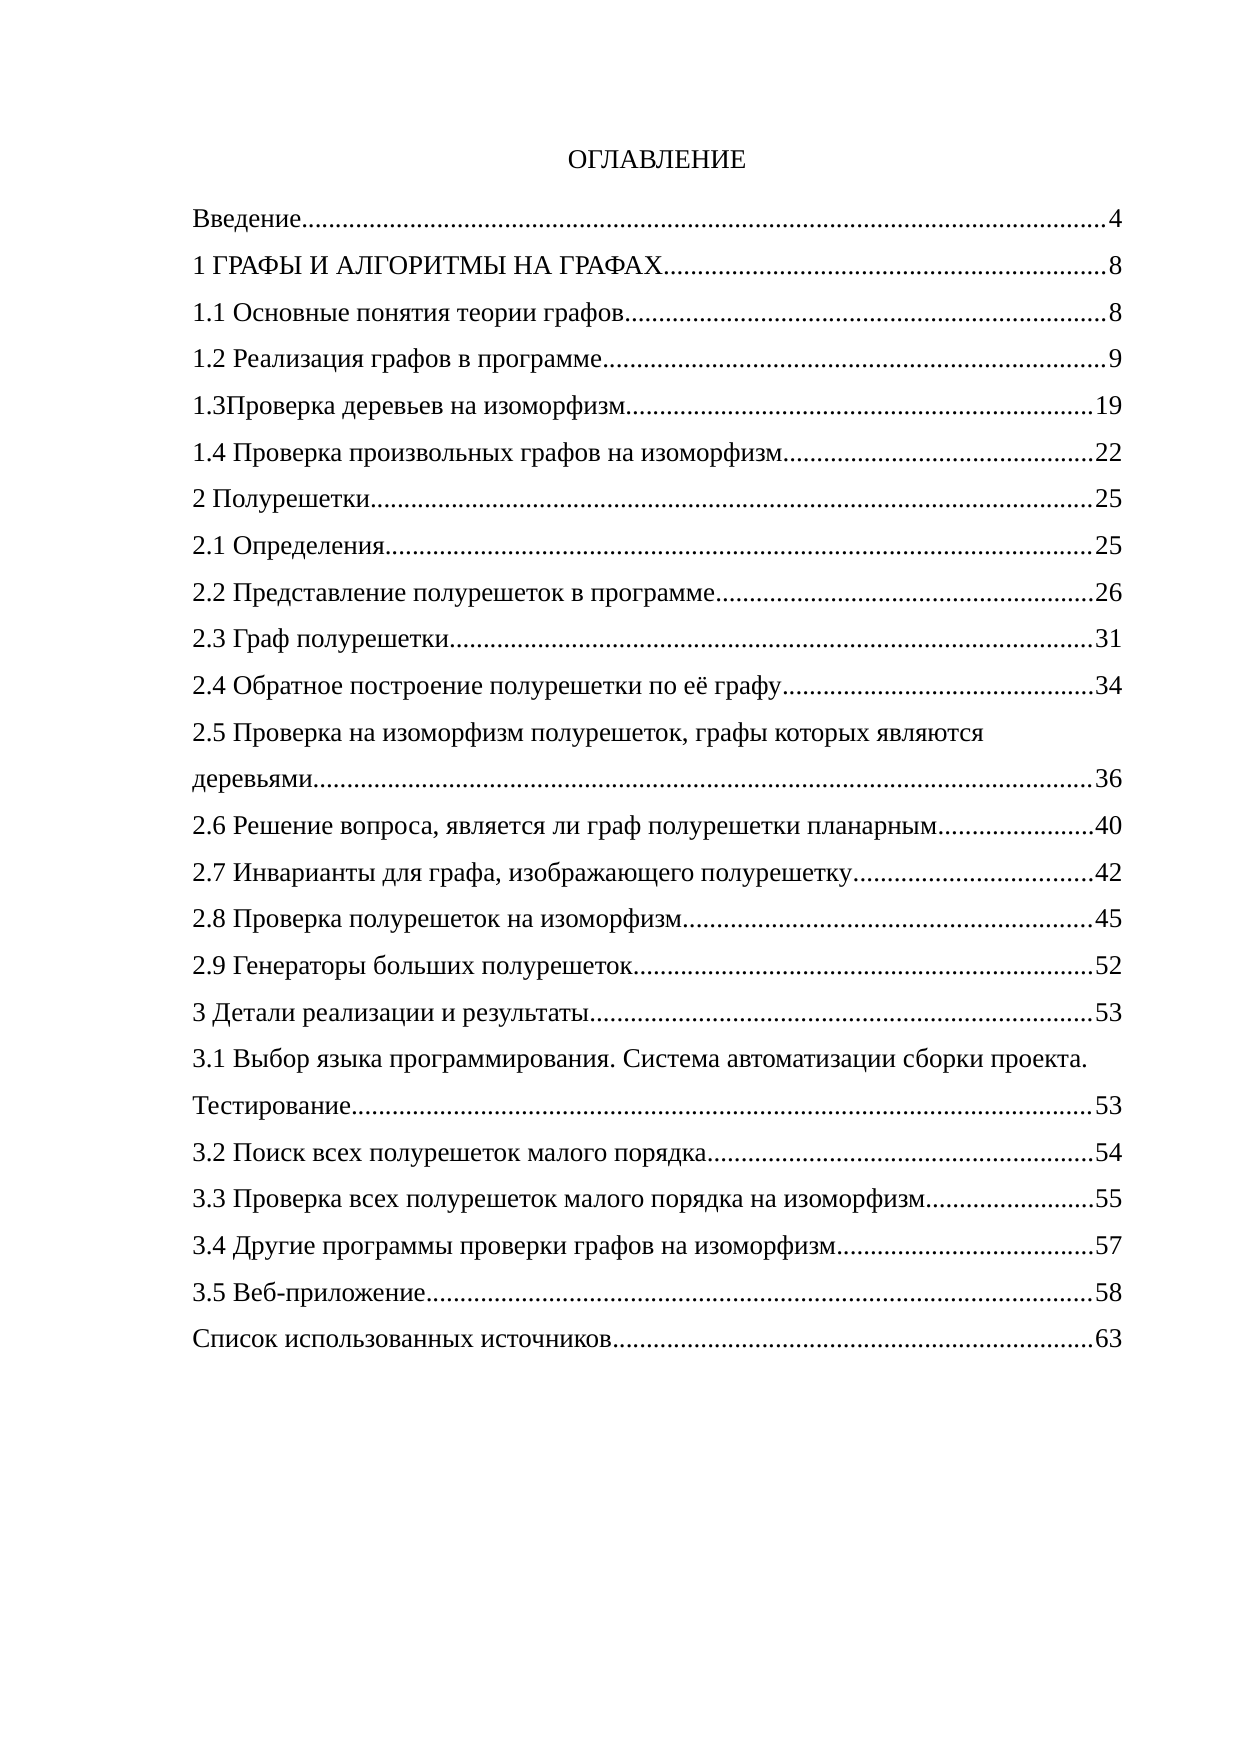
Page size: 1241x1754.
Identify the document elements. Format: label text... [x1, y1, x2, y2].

text 1.2 Реализация графов в программе 9 [118, 342, 1122, 373]
text 3.2 Поиск всех полурешеток малого порядка 54 [118, 1136, 1122, 1167]
text Введение 4 [118, 202, 1122, 233]
text 2.3 Граф полурешетки 31 [118, 622, 1122, 653]
text 2.5 Проверка на изоморфизм полурешеток, графы которых являются [118, 716, 1122, 747]
text 3 Детали реализации и результаты 53 [118, 996, 1122, 1027]
subtitle Оглавление [118, 143, 1122, 174]
text 1.1 Основные понятия теории графов 8 [118, 296, 1122, 327]
text Список использованных источников 63 [118, 1322, 1122, 1353]
text деревьями 36 [118, 762, 1122, 793]
text 2.8 Проверка полурешеток на изоморфизм 45 [118, 902, 1122, 933]
text 3.1 Выбор языка программирования. Система автоматизации сборки проекта. [118, 1042, 1122, 1073]
text Тестирование 53 [118, 1089, 1122, 1120]
text 2.6 Решение вопроса, является ли граф полурешетки планарным 40 [118, 809, 1122, 840]
text 3.4 Другие программы проверки графов на изоморфизм 57 [118, 1229, 1122, 1260]
text 1.3Проверка деревьев на изоморфизм 19 [118, 389, 1122, 420]
text 2.9 Генераторы больших полурешеток 52 [118, 949, 1122, 980]
text 2 Полурешетки 25 [118, 482, 1122, 513]
text 2.2 Представление полурешеток в программе 26 [118, 576, 1122, 607]
text 2.7 Инварианты для графа, изображающего полурешетку 42 [118, 856, 1122, 887]
text 3.3 Проверка всех полурешеток малого порядка на изоморфизм 55 [118, 1182, 1122, 1213]
text 3.5 Веб-приложение 58 [118, 1276, 1122, 1307]
text 1.4 Проверка произвольных графов на изоморфизм 22 [118, 436, 1122, 467]
text 2.4 Обратное построение полурешетки по её графу 34 [118, 669, 1122, 700]
text 1 ГРАФЫ И АЛГОРИТМЫ НА ГРАФАХ 8 [118, 249, 1122, 280]
text 2.1 Определения 25 [118, 529, 1122, 560]
